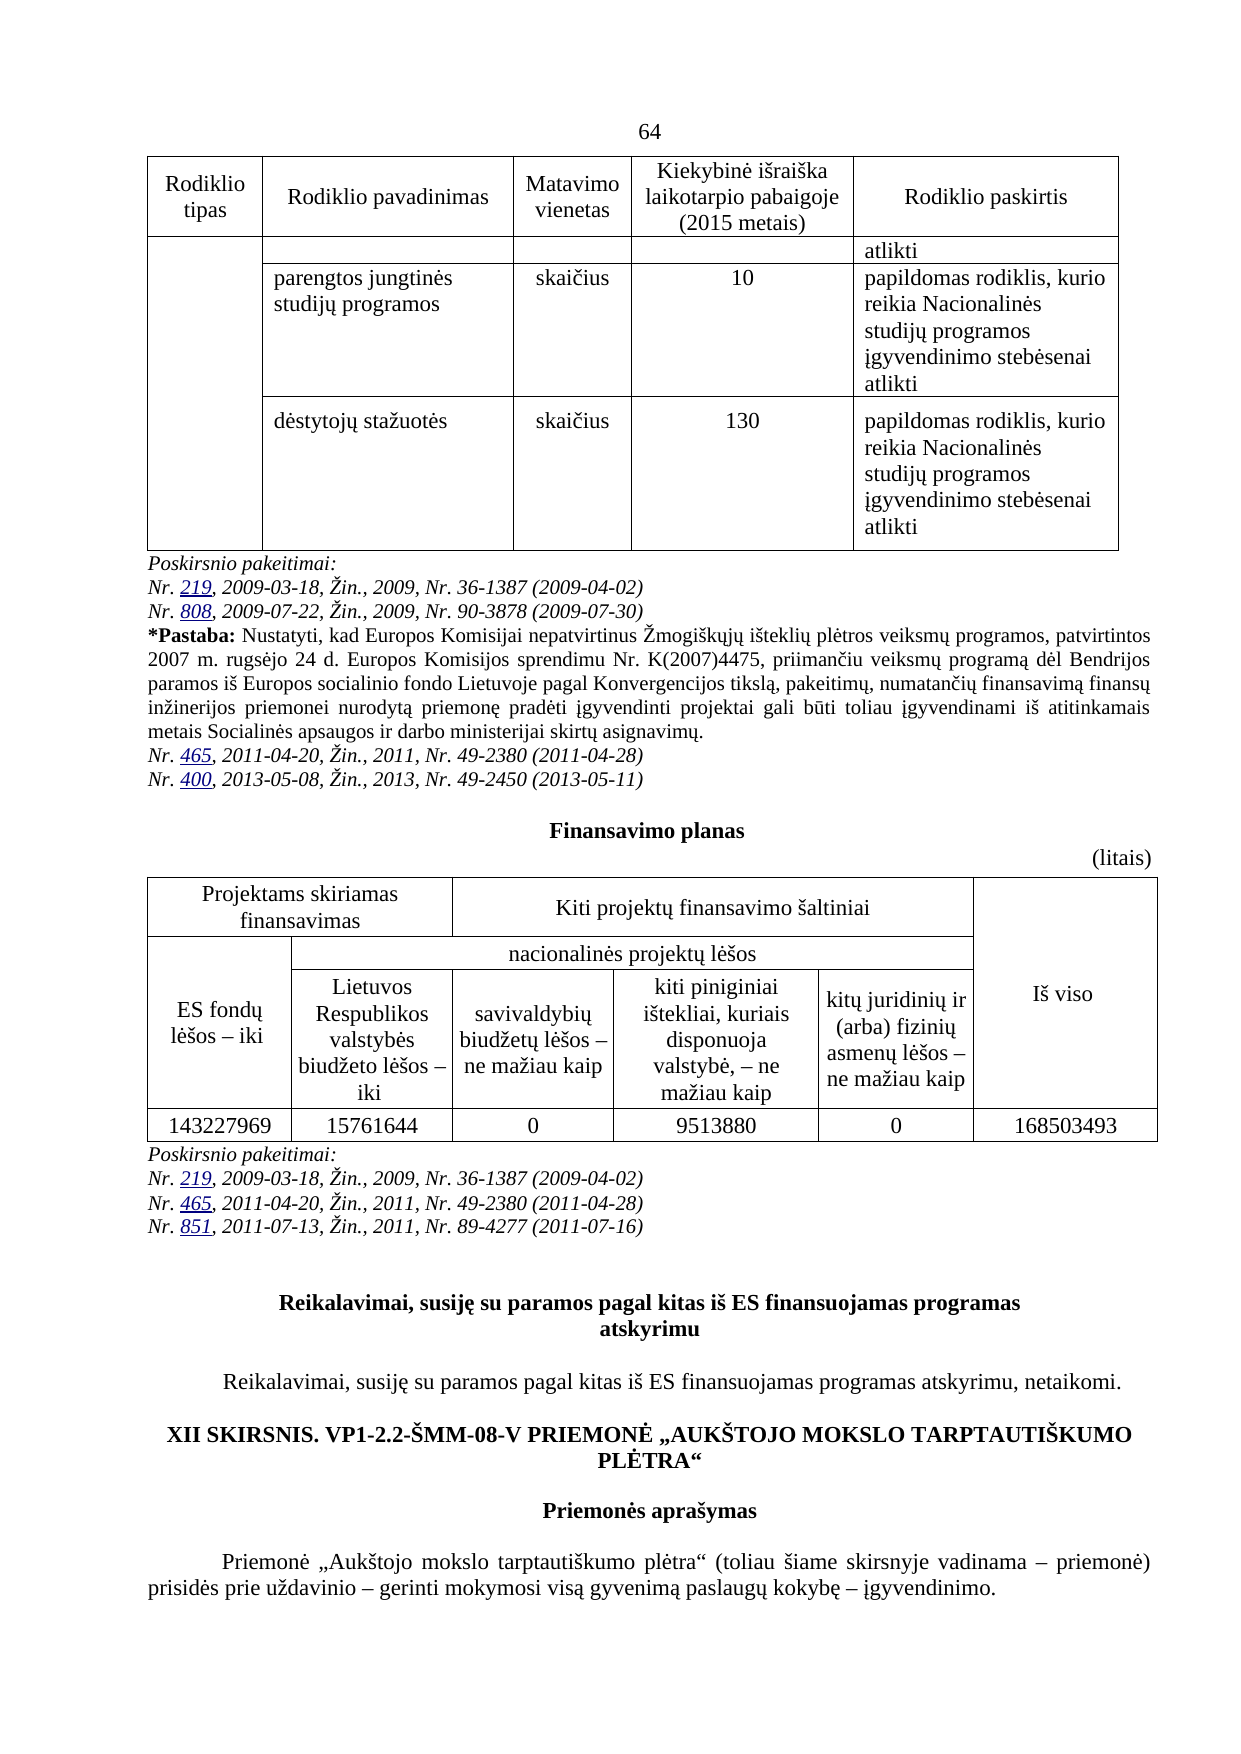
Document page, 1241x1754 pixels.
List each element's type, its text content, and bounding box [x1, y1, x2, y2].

text Nr. 465, 2011-04-20, Žin., 2011, Nr. 49-2380 (2011-04-28) [148, 1190, 1152, 1214]
table_cell 130 [632, 397, 853, 549]
table_cell 9513880 [614, 1109, 818, 1141]
table_cell [632, 237, 853, 263]
table_cell Lietuvos Respublikos valstybės biudžeto lėšos – iki [292, 970, 452, 1108]
table_cell skaičius [514, 264, 631, 396]
text Poskirsnio pakeitimai: [148, 551, 1152, 575]
text Finansavimo planas [148, 818, 1152, 844]
table_cell papildomas rodiklis, kurio reikia Nacionalinės studijų programos įgyvendinimo stebėsenai atlikti [854, 397, 1118, 549]
table_cell parengtos jungtinės studijų programos [263, 264, 513, 396]
table_cell [148, 237, 262, 549]
table_cell skaičius [514, 397, 631, 549]
table_cell atlikti [854, 237, 1118, 263]
table_cell dėstytojų stažuotės [263, 397, 513, 549]
text Nr. 808, 2009-07-22, Žin., 2009, Nr. 90-3878 (2009-07-30) [148, 599, 1152, 623]
table_cell 0 [453, 1109, 613, 1141]
text Reikalavimai, susiję su paramos pagal kitas iš ES finansuojamas programas atskyrimu, netaikomi. [148, 1368, 1152, 1394]
table_header Kiti projektų finansavimo šaltiniai [453, 878, 973, 936]
table_cell [263, 237, 513, 263]
table_cell kitų juridinių ir (arba) fizinių asmenų lėšos – ne mažiau kaip [819, 970, 973, 1108]
table_cell kiti piniginiai ištekliai, kuriais disponuoja valstybė, – ne mažiau kaip [614, 970, 818, 1108]
table_header Rodiklio tipas [148, 157, 262, 236]
table_cell savivaldybių biudžetų lėšos – ne mažiau kaip [453, 970, 613, 1108]
table_header Iš viso [974, 878, 1157, 1108]
table_header Rodiklio paskirtis [854, 157, 1118, 236]
table_header Matavimo vienetas [514, 157, 631, 236]
text Nr. 219, 2009-03-18, Žin., 2009, Nr. 36-1387 (2009-04-02) [148, 575, 1152, 599]
table_cell papildomas rodiklis, kurio reikia Nacionalinės studijų programos įgyvendinimo stebėsenai atlikti [854, 264, 1118, 396]
text Nr. 851, 2011-07-13, Žin., 2011, Nr. 89-4277 (2011-07-16) [148, 1214, 1152, 1238]
text Nr. 219, 2009-03-18, Žin., 2009, Nr. 36-1387 (2009-04-02) [148, 1166, 1152, 1190]
text XII SKIRSNIS. VP1-2.2-ŠMM-08-V PRIEMONĖ „AUKŠTOJO MOKSLO TARPTAUTIŠKUMO PLĖTRA“ [148, 1421, 1152, 1473]
text Priemonė „Aukštojo mokslo tarptautiškumo plėtra“ (toliau šiame skirsnyje vadinama – priemonė) prisidės prie uždavinio – gerinti mokymosi visą gyvenimą paslaugų kokybę – įgyvendinimo. [148, 1548, 1152, 1601]
text Nr. 465, 2011-04-20, Žin., 2011, Nr. 49-2380 (2011-04-28) [148, 743, 1152, 767]
table_cell 168503493 [974, 1109, 1157, 1141]
text Reikalavimai, susiję su paramos pagal kitas iš ES finansuojamas programas atskyrimu [148, 1289, 1152, 1342]
text Priemonės aprašymas [148, 1497, 1152, 1524]
text (litais) [148, 844, 1152, 870]
table_cell 10 [632, 264, 853, 396]
table_header Kiekybinė išraiška laikotarpio pabaigoje (2015 metais) [632, 157, 853, 236]
table_cell ES fondų lėšos – iki [148, 937, 291, 1108]
text Poskirsnio pakeitimai: [148, 1142, 1152, 1166]
table_cell [514, 237, 631, 263]
table_cell 0 [819, 1109, 973, 1141]
table_cell 15761644 [292, 1109, 452, 1141]
text *Pastaba: Nustatyti, kad Europos Komisijai nepatvirtinus Žmogiškųjų išteklių plėtros veiksmų programos, patvirtintos 2007 m. rugsėjo 24 d. Europos Komisijos sprendimu Nr. K(2007)4475, priimančiu veiksmų programą dėl Bendrijos paramos iš Europos socialinio fondo Lietuvoje pagal Konvergencijos tikslą, pakeitimų, numatančių finansavimą finansų inžinerijos priemonei nurodytą priemonę pradėti įgyvendinti projektai gali būti toliau įgyvendinami iš atitinkamais metais Socialinės apsaugos ir darbo ministerijai skirtų asignavimų. [148, 623, 1152, 743]
table_cell 143227969 [148, 1109, 291, 1141]
table_header Rodiklio pavadinimas [263, 157, 513, 236]
table_cell nacionalinės projektų lėšos [292, 937, 973, 969]
table_header Projektams skiriamas finansavimas [148, 878, 452, 936]
text Nr. 400, 2013-05-08, Žin., 2013, Nr. 49-2450 (2013-05-11) [148, 767, 1152, 791]
